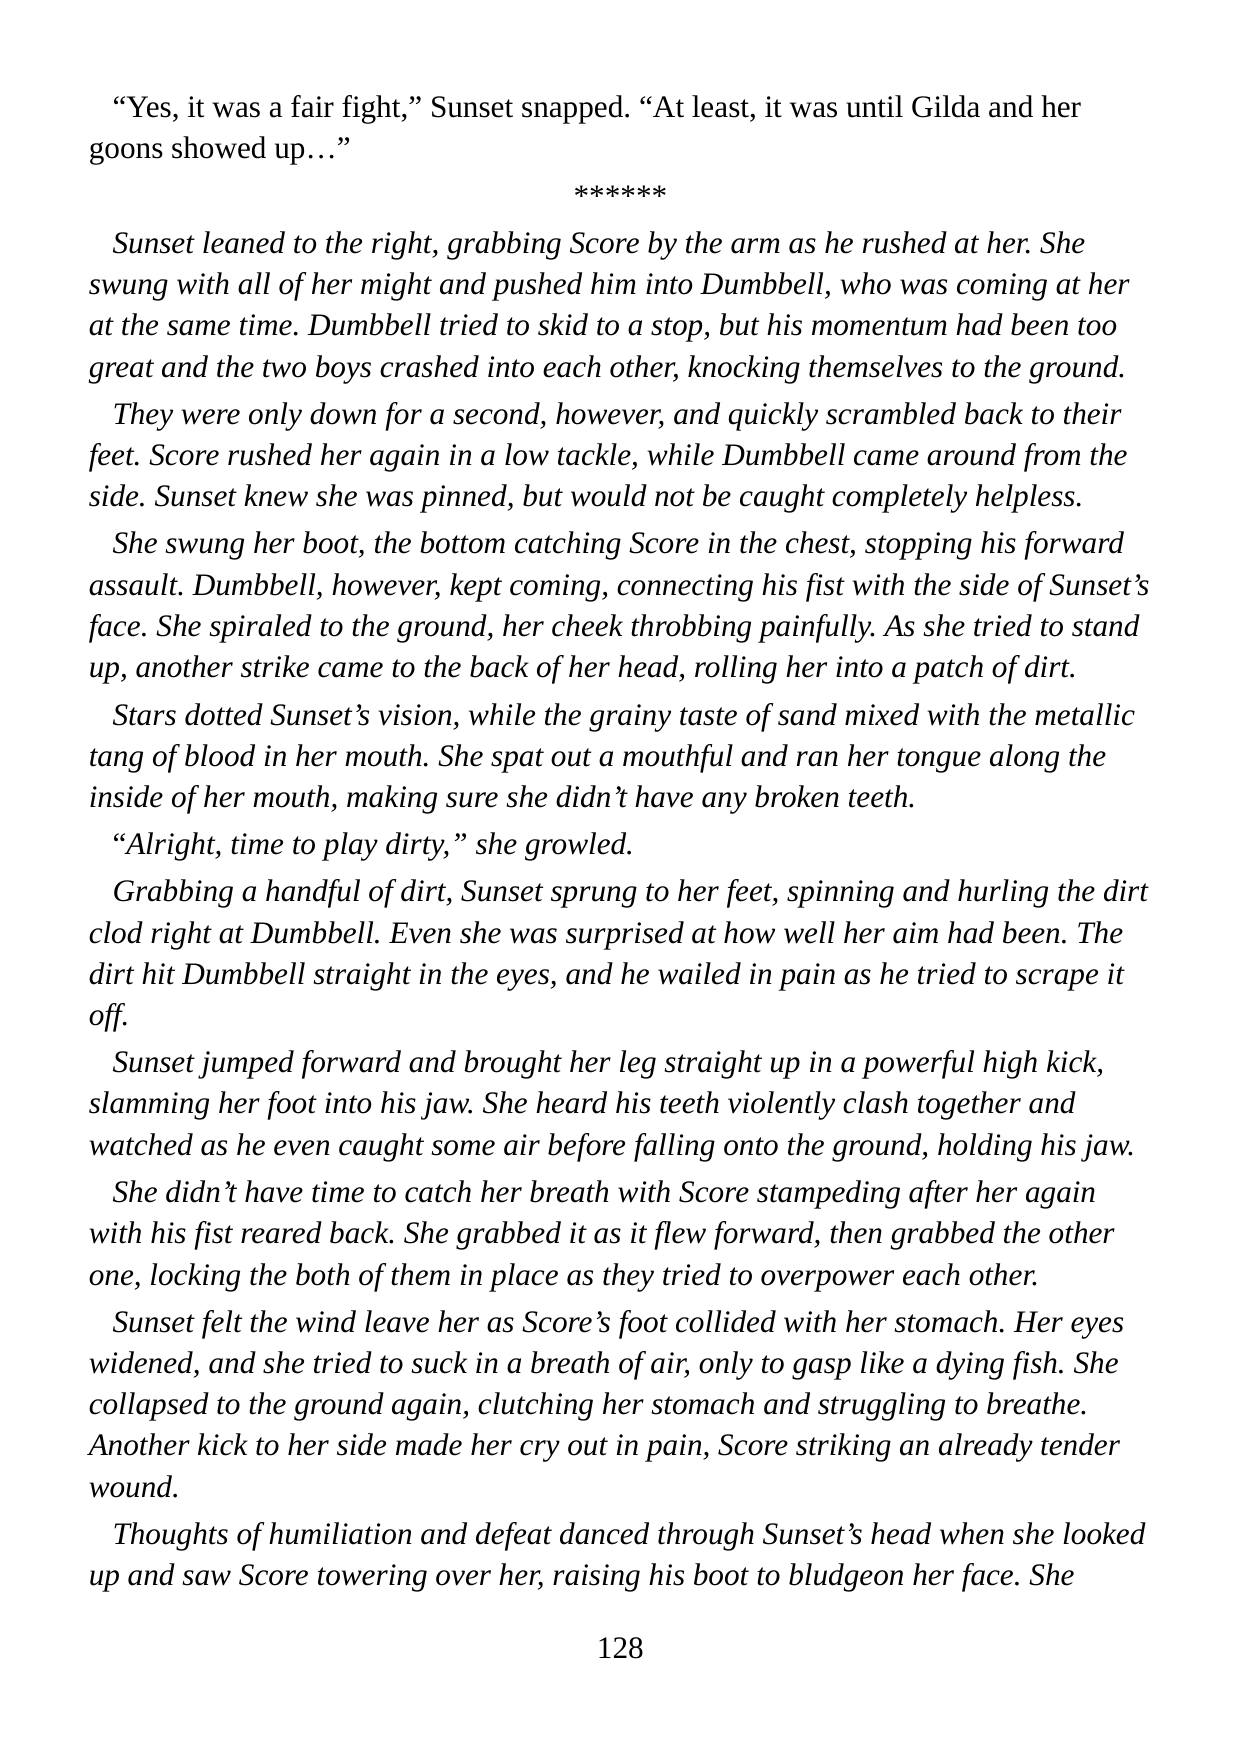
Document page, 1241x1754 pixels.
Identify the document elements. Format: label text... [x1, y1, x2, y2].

text She swung her boot, the bottom catching Score in the chest, stopping his forward assault. Dumbbell, however, kept coming, connecting his fist with the side of Sunset’s face. She spiraled to the ground, her cheek throbbing painfully. As she tried to stand up, another strike came to the back of her head, rolling her into a patch of dirt. [88, 525, 1152, 684]
text She didn’t have time to catch her breath with Score stampeding after her again with his fist reared back. She grabbed it as it flew forward, then grabbed the other one, locking the both of them in place as they tried to overpower each other. [88, 1173, 1152, 1292]
text Sunset jumped forward and brought her leg straight up in a powerful high kick, slamming her foot into his jaw. She heard his teeth violently clash together and watched as he even caught some air before falling onto the ground, holding his jaw. [88, 1043, 1152, 1162]
text Sunset felt the wind leave her as Score’s foot collided with her stomach. Her eyes widened, and she tried to suck in a breath of air, only to gasp like a dying fish. She collapsed to the ground again, clutching her stomach and struggling to breathe. Another kick to her side made her cry out in pain, Score striking an already tender wound. [88, 1303, 1152, 1504]
text “Alright, time to play dirty,” she growled. [88, 825, 1152, 861]
text Grabbing a handful of dirt, Sunset sprung to her feet, spinning and hurling the dirt clod right at Dumbbell. Even she was surprised at how well her aim had been. The dirt hit Dumbbell straight in the eyes, and he wailed in pain as he tried to scrape it off. [88, 873, 1152, 1032]
text Thoughts of humiliation and defeat danced through Sunset’s head when she looked up and saw Score towering over her, raising his boot to bludgeon her face. She [88, 1515, 1152, 1592]
text They were only down for a second, however, and quickly scrambled back to their feet. Score rushed her again in a low tackle, while Dumbbell came around from the side. Sunset knew she was pinned, but would not be caught completely helpless. [88, 395, 1152, 513]
text Stars dotted Sunset’s vision, while the grainy taste of sand mixed with the metallic tang of blood in her mouth. She spat out a mouthful and ran her tongue along the inside of her mouth, making sure she didn’t have any broken teeth. [88, 696, 1152, 814]
text ****** [88, 177, 1152, 213]
text Sunset leaned to the right, grabbing Score by the arm as he rushed at her. She swung with all of her might and pushed him into Dumbbell, who was coming at her at the same time. Dumbbell tried to skid to a stop, but his momentum had been too great and the two boys crashed into each other, knocking themselves to the ground. [88, 224, 1152, 384]
text “Yes, it was a fair fight,” Sunset snapped. “At least, it was until Gilda and her goons showed up…” [88, 88, 1152, 166]
